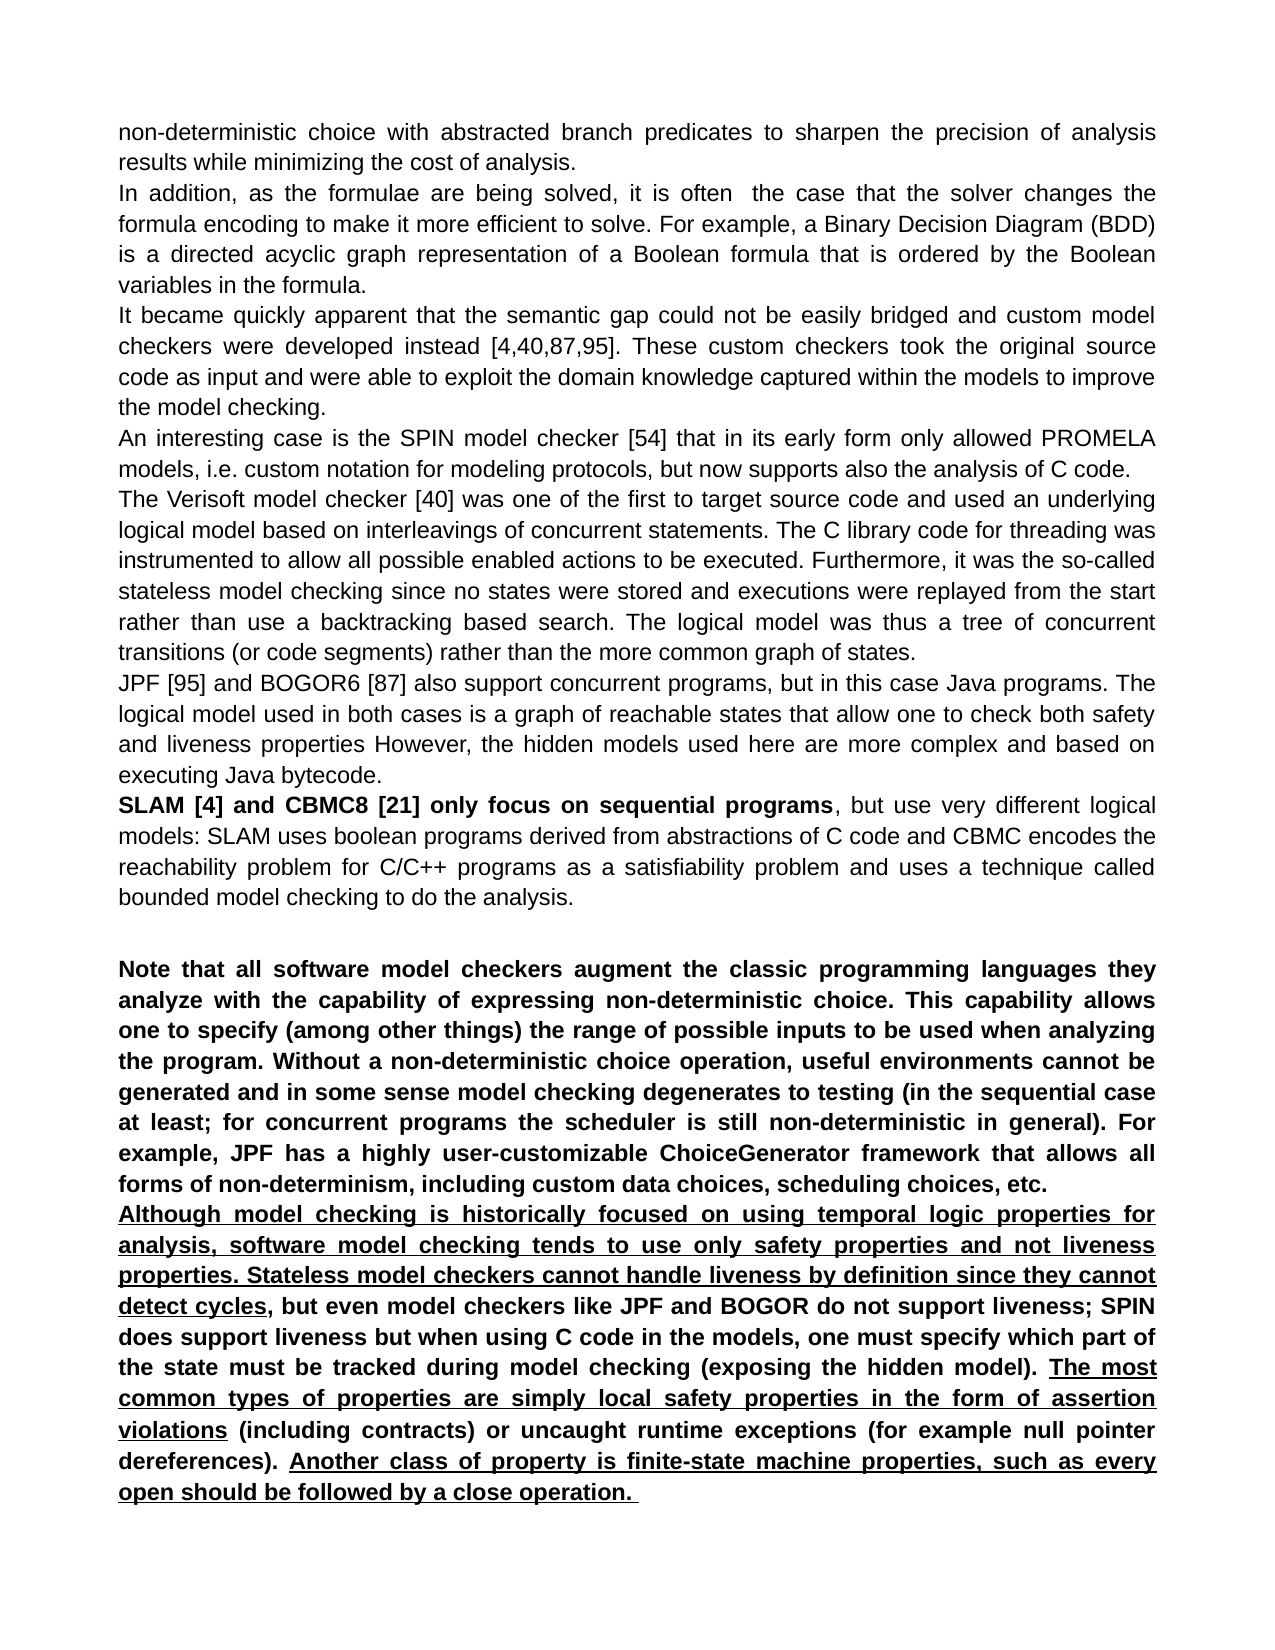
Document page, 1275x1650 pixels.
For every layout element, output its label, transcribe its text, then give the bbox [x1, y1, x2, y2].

text The Verisoft model checker [40] was one of the first to target source code and used an underlying logical model based on interleavings of concurrent statements. The C library code for threading was instrumented to allow all possible enabled actions to be executed. Furthermore, it was the so-called stateless model checking since no states were stored and executions were replayed from the start rather than use a backtracking based search. The logical model was thus a tree of concurrent transitions (or code segments) rather than the more common graph of states. [118, 486, 1157, 666]
text JPF [95] and BOGOR6 [87] also support concurrent programs, but in this case Java programs. The logical model used in both cases is a graph of reachable states that allow one to check both safety and liveness properties However, the hidden models used here are more complex and based on executing Java bytecode. [118, 669, 1157, 788]
text non-deterministic choice with abstracted branch predicates to sharpen the precision of analysis results while minimizing the cost of analysis. [118, 118, 1157, 176]
text SLAM [4] and CBMC8 [21] only focus on sequential programs, but use very different logical models: SLAM uses boolean programs derived from abstractions of C code and CBMC encodes the reachability problem for C/C++ programs as a satisfiability problem and uses a technique called bounded model checking to do the analysis. [118, 792, 1157, 911]
text An interesting case is the SPIN model checker [54] that in its early form only allowed PROMELA models, i.e. custom notation for modeling protocols, but now supports also the analysis of C code. [118, 424, 1157, 482]
text Although model checking is historically focused on using temporal logic properties for analysis, software model checking tends to use only safety properties and not liveness properties. Stateless model checkers cannot handle liveness by definition since they cannot [118, 1201, 1157, 1285]
text In addition, as the formulae are being solved, it is often the case that the solver changes the formula encoding to make it more efficient to solve. For example, a Binary Decision Diagram (BDD) is a directed acyclic graph representation of a Boolean formula that is ordered by the Boolean variables in the formula. [118, 179, 1157, 298]
text violations (including contracts) or uncaught runtime exceptions (for example null pointer dereferences). Another class of property is finite-state machine properties, such as every open should be followed by a close operation. [118, 1409, 1157, 1505]
text It became quickly apparent that the semantic gap could not be easily bridged and custom model checkers were developed instead [4,40,87,95]. These custom checkers took the original source code as input and were able to exploit the domain knowledge captured within the models to improve the model checking. [118, 302, 1157, 421]
text Note that all software model checkers augment the classic programming languages they analyze with the capability of expressing non-deterministic choice. This capability allows one to specify (among other things) the range of possible inputs to be used when analyzing the program. Without a non-deterministic choice operation, useful environments cannot be generated and in some sense model checking degenerates to testing (in the sequential case at least; for concurrent programs the scheduler is still non-deterministic in general). For example, JPF has a highly user-customizable ChoiceGenerator framework that allows all forms of non-determinism, including custom data choices, scheduling choices, etc. [118, 956, 1157, 1197]
text detect cycles, but even model checkers like JPF and BOGOR do not support liveness; SPIN does support liveness but when using C code in the models, one must specify which part of the state must be tracked during model checking (exposing the hidden model). The most common types of properties are simply local safety properties in the form of assertion [118, 1287, 1157, 1408]
